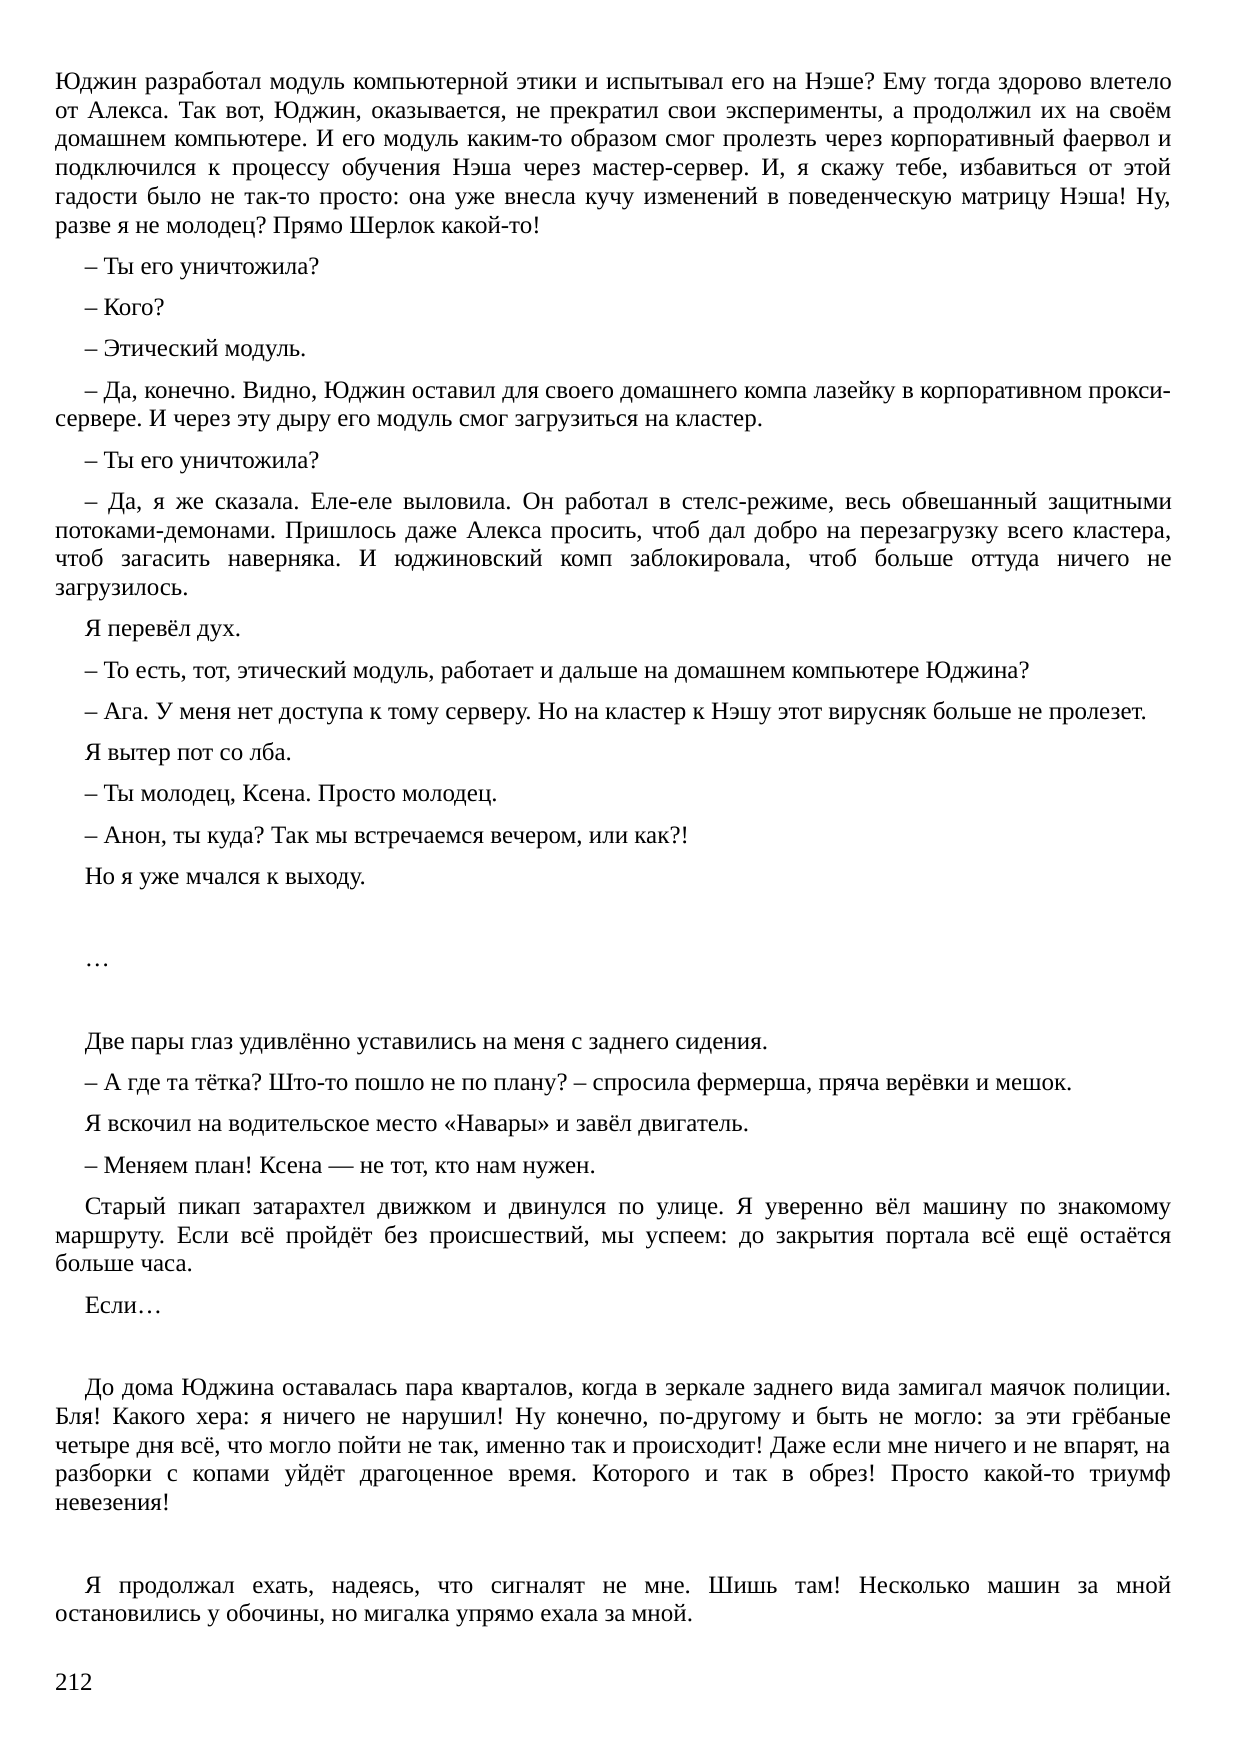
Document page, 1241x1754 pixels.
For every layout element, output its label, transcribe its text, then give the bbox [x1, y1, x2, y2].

text – Ты его уничтожила? [55, 445, 1173, 473]
text – Кого? [55, 292, 1173, 321]
text До дома Юджина оставалась пара кварталов, когда в зеркале заднего вида замигал маячок полиции. Бля! Какого хера: я ничего не нарушил! Ну конечно, по-другому и быть не могло: за эти грёбаные четыре дня всё, что могло пойти не так, именно так и происходит! Даже если мне ничего и не впарят, на разборки с копами уйдёт драгоценное время. Которого и так в обрез! Просто какой-то триумф невезения! [55, 1372, 1173, 1516]
text – Да, конечно. Видно, Юджин оставил для своего домашнего компа лазейку в корпоративном прокси-сервере. И через эту дыру его модуль смог загрузиться на кластер. [55, 375, 1173, 432]
text – Ага. У меня нет доступа к тому серверу. Но на кластер к Нэшу этот вирусняк больше не пролезет. [55, 696, 1173, 725]
text Если… [55, 1290, 1173, 1318]
text Юджин разработал модуль компьютерной этики и испытывал его на Нэше? Ему тогда здорово влетело от Алекса. Так вот, Юджин, оказывается, не прекратил свои эксперименты, а продолжил их на своём домашнем компьютере. И его модуль каким-то образом смог пролезть через корпоративный фаервол и подключился к процессу обучения Нэша через мастер-сервер. И, я скажу тебе, избавиться от этой гадости было не так-то просто: она уже внесла кучу изменений в поведенческую матрицу Нэша! Ну, разве я не молодец? Прямо Шерлок какой-то! [55, 66, 1173, 238]
text … [55, 943, 1173, 972]
text – Ты его уничтожила? [55, 251, 1173, 280]
text Старый пикап затарахтел движком и двинулся по улице. Я уверенно вёл машину по знакомому маршруту. Если всё пройдёт без происшествий, мы успеем: до закрытия портала всё ещё остаётся больше часа. [55, 1191, 1173, 1277]
text – То есть, тот, этический модуль, работает и дальше на домашнем компьютере Юджина? [55, 655, 1173, 683]
text Но я уже мчался к выходу. [55, 861, 1173, 890]
text Две пары глаз удивлённо уставились на меня с заднего сидения. [55, 1026, 1173, 1055]
text – Анон, ты куда? Так мы встречаемся вечером, или как?! [55, 820, 1173, 848]
text Я вскочил на водительское место «Навары» и завёл двигатель. [55, 1108, 1173, 1137]
text – А где та тётка? Што-то пошло не по плану? – спросила фермерша, пряча верёвки и мешок. [55, 1067, 1173, 1096]
text – Да, я же сказала. Еле-еле выловила. Он работал в стелс-режиме, весь обвешанный защитными потоками-демонами. Пришлось даже Алекса просить, чтоб дал добро на перезагрузку всего кластера, чтоб загасить наверняка. И юджиновский комп заблокировала, чтоб больше оттуда ничего не загрузилось. [55, 486, 1173, 601]
text Я перевёл дух. [55, 613, 1173, 642]
text – Ты молодец, Ксена. Просто молодец. [55, 778, 1173, 807]
text Я вытер пот со лба. [55, 737, 1173, 766]
text – Этический модуль. [55, 333, 1173, 362]
text – Меняем план! Ксена — не тот, кто нам нужен. [55, 1150, 1173, 1178]
text Я продолжал ехать, надеясь, что сигналят не мне. Шишь там! Несколько машин за мной остановились у обочины, но мигалка упрямо ехала за мной. [55, 1570, 1173, 1627]
